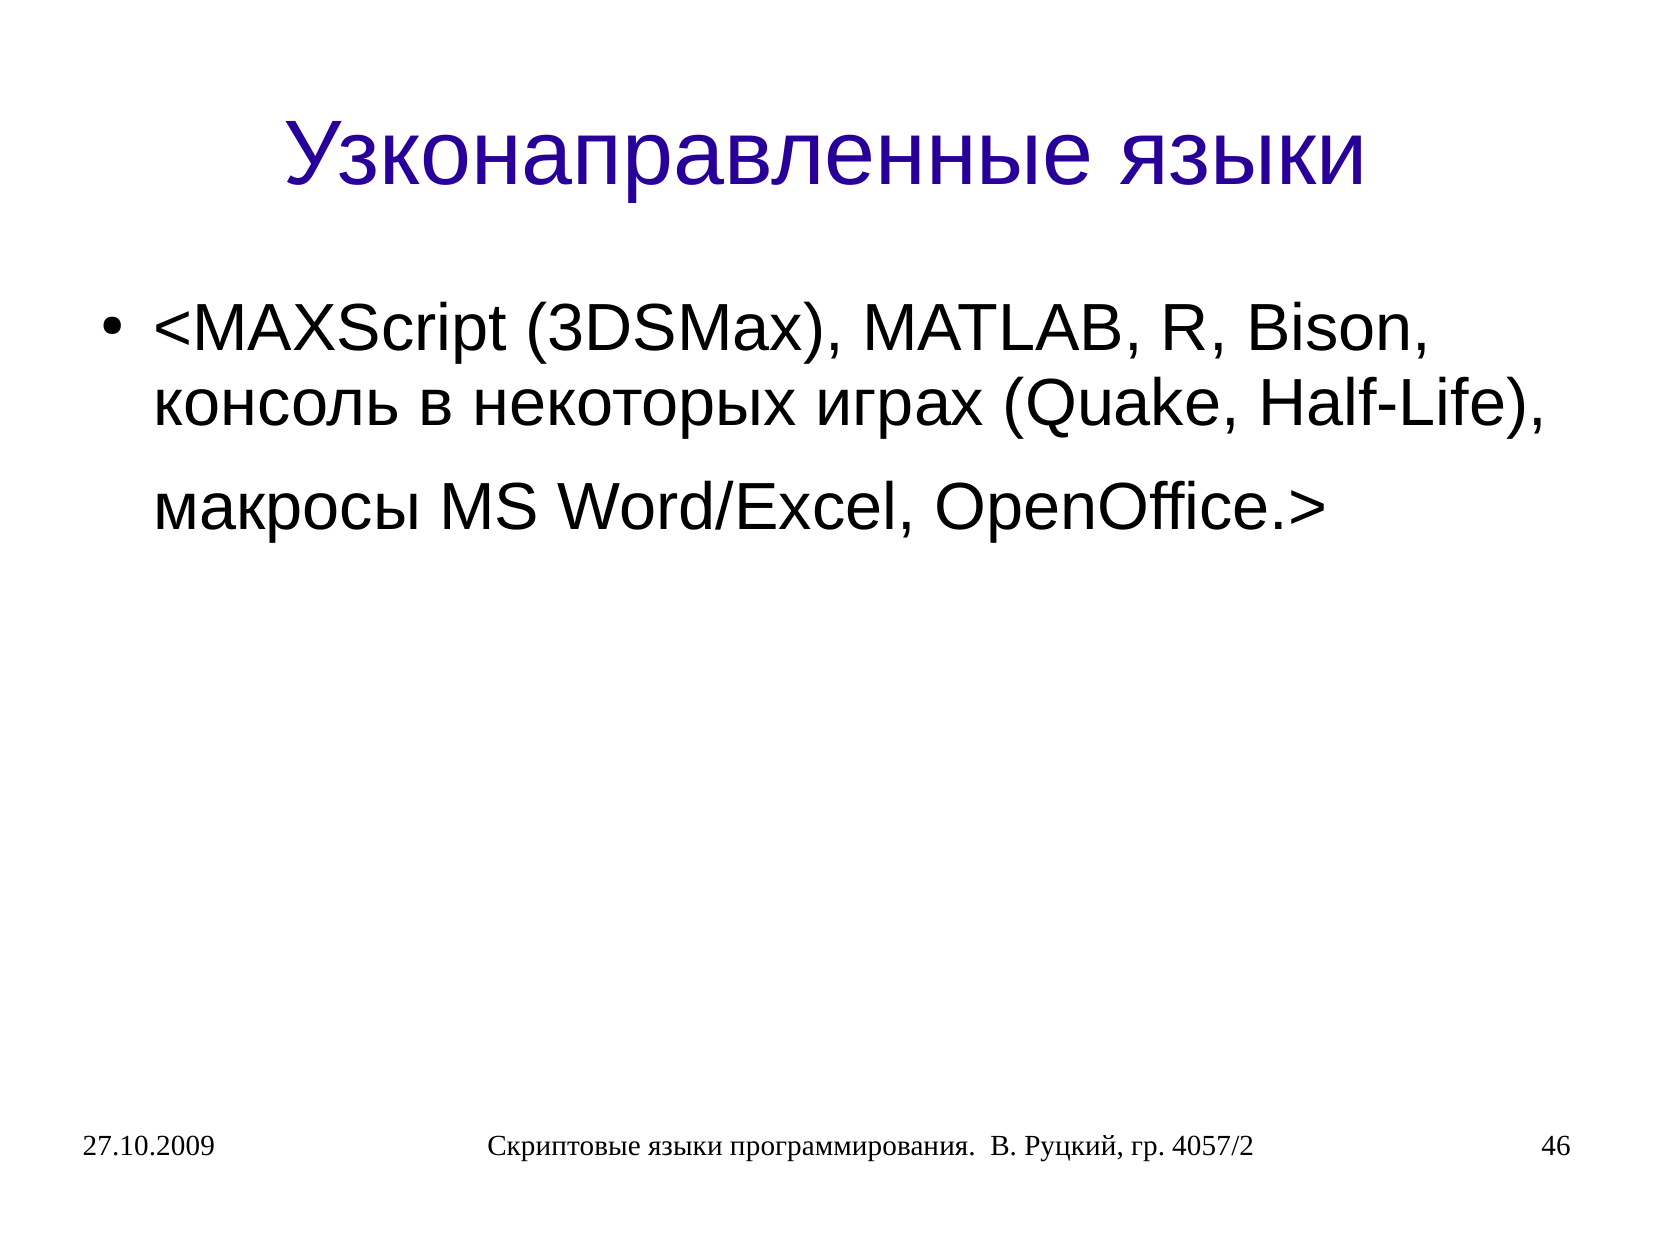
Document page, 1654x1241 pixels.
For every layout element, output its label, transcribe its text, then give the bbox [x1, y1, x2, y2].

list <MAXScript (3DSMax), MATLAB, R, Bison, консоль в некоторых играх (Quake, Half-Life), макросы MS Word/Excel, OpenOffice.> [82, 290, 1571, 1109]
title Узконаправленные языки [82, 49, 1571, 257]
